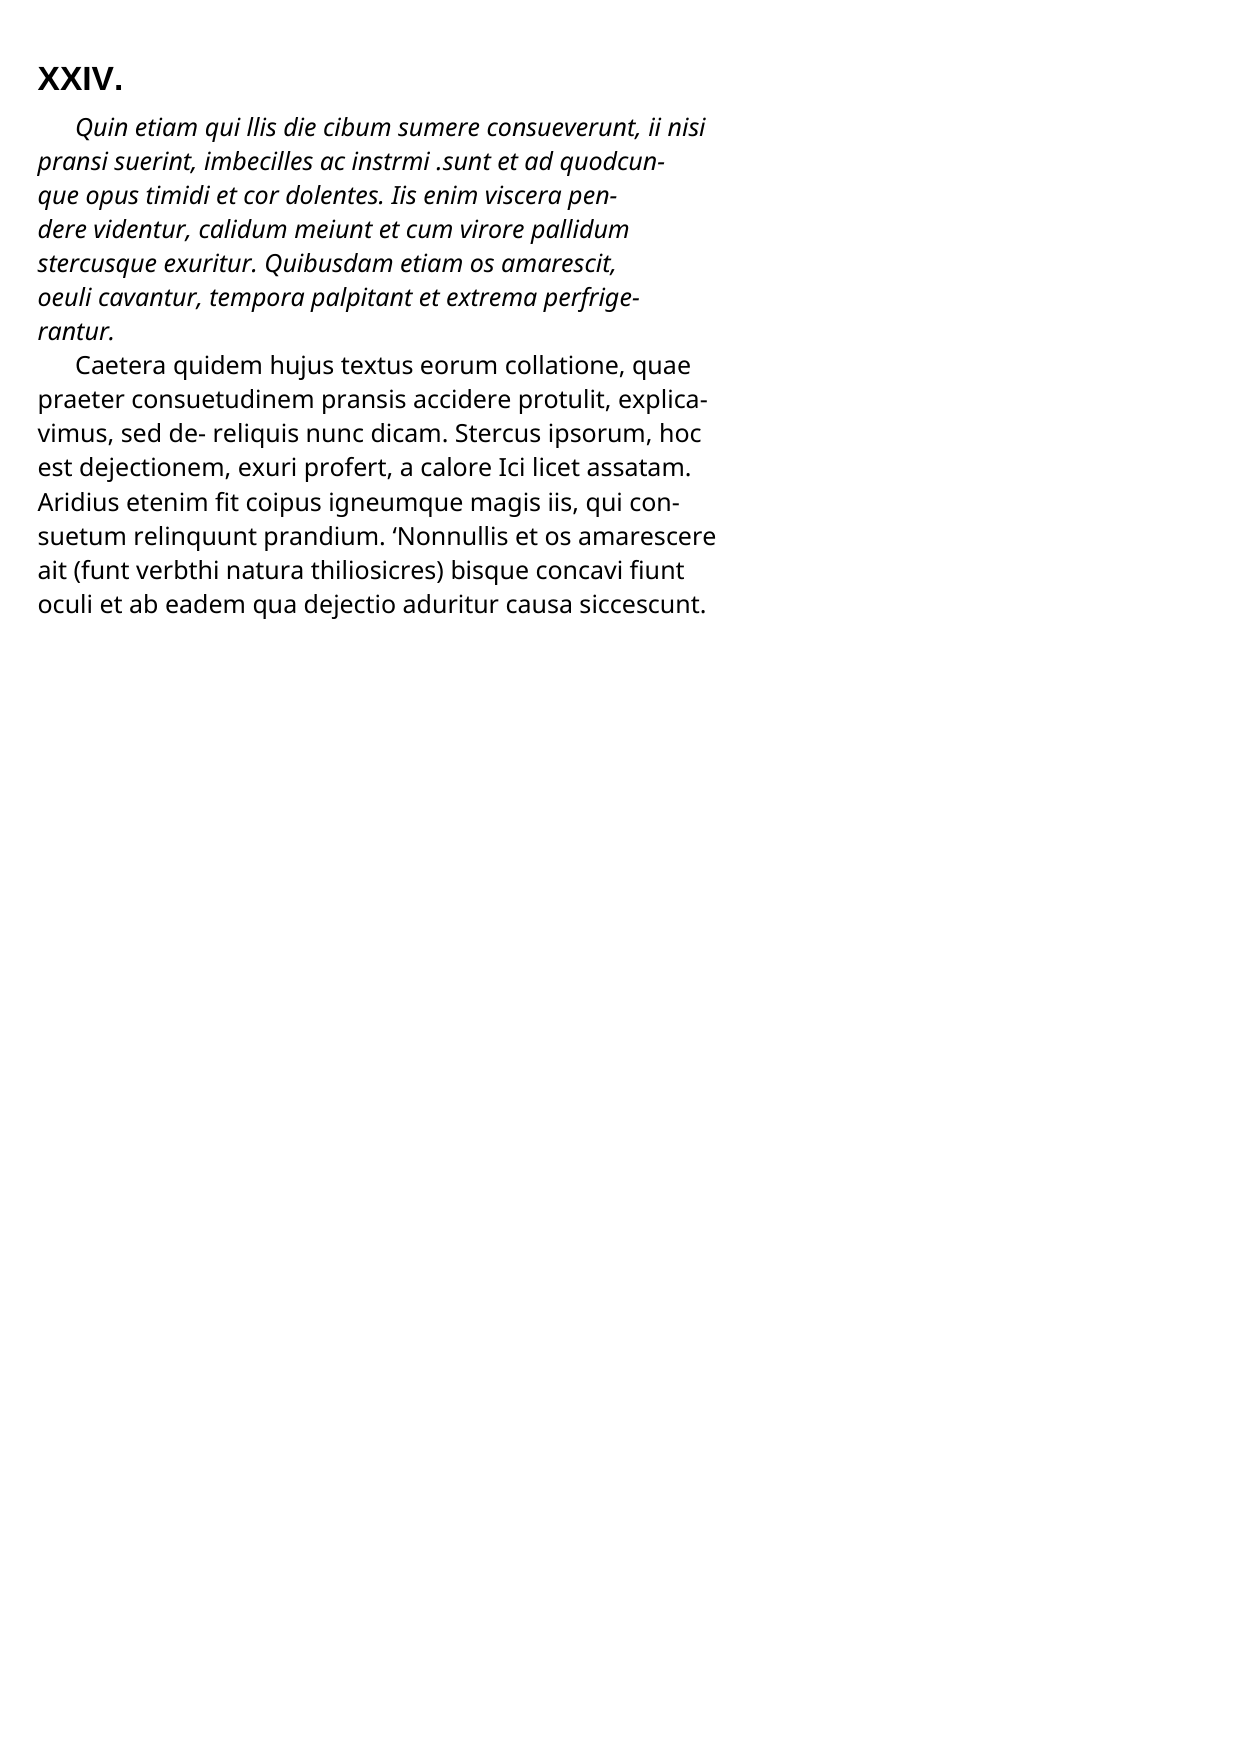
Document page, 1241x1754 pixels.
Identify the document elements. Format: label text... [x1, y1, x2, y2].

text Caetera quidem hujus textus eorum collatione, quae praeter consuetudinem pransis accidere protulit, explica- vimus, sed de- reliquis nunc dicam. Stercus ipsorum, hoc est dejectionem, exuri profert, a calore Ici licet assatam. Aridius etenim fit coipus igneumque magis iis, qui con- suetum relinquunt prandium. ‘Nonnullis et os amarescere ait (funt verbthi natura thiliosicres) bisque concavi fiunt oculi et ab eadem qua dejectio aduritur causa siccescunt. [37, 348, 1203, 620]
text Quin etiam qui llis die cibum sumere consueverunt, ii nisi pransi suerint, imbecilles ac instrmi .sunt et ad quodcun- que opus timidi et cor dolentes. Iis enim viscera pen- dere videntur, calidum meiunt et cum virore pallidum stercusque exuritur. Quibusdam etiam os amarescit, oeuli cavantur, tempora palpitant et extrema perfrige- rantur. [37, 109, 1203, 348]
subtitle XXIV. [37, 58, 1203, 97]
